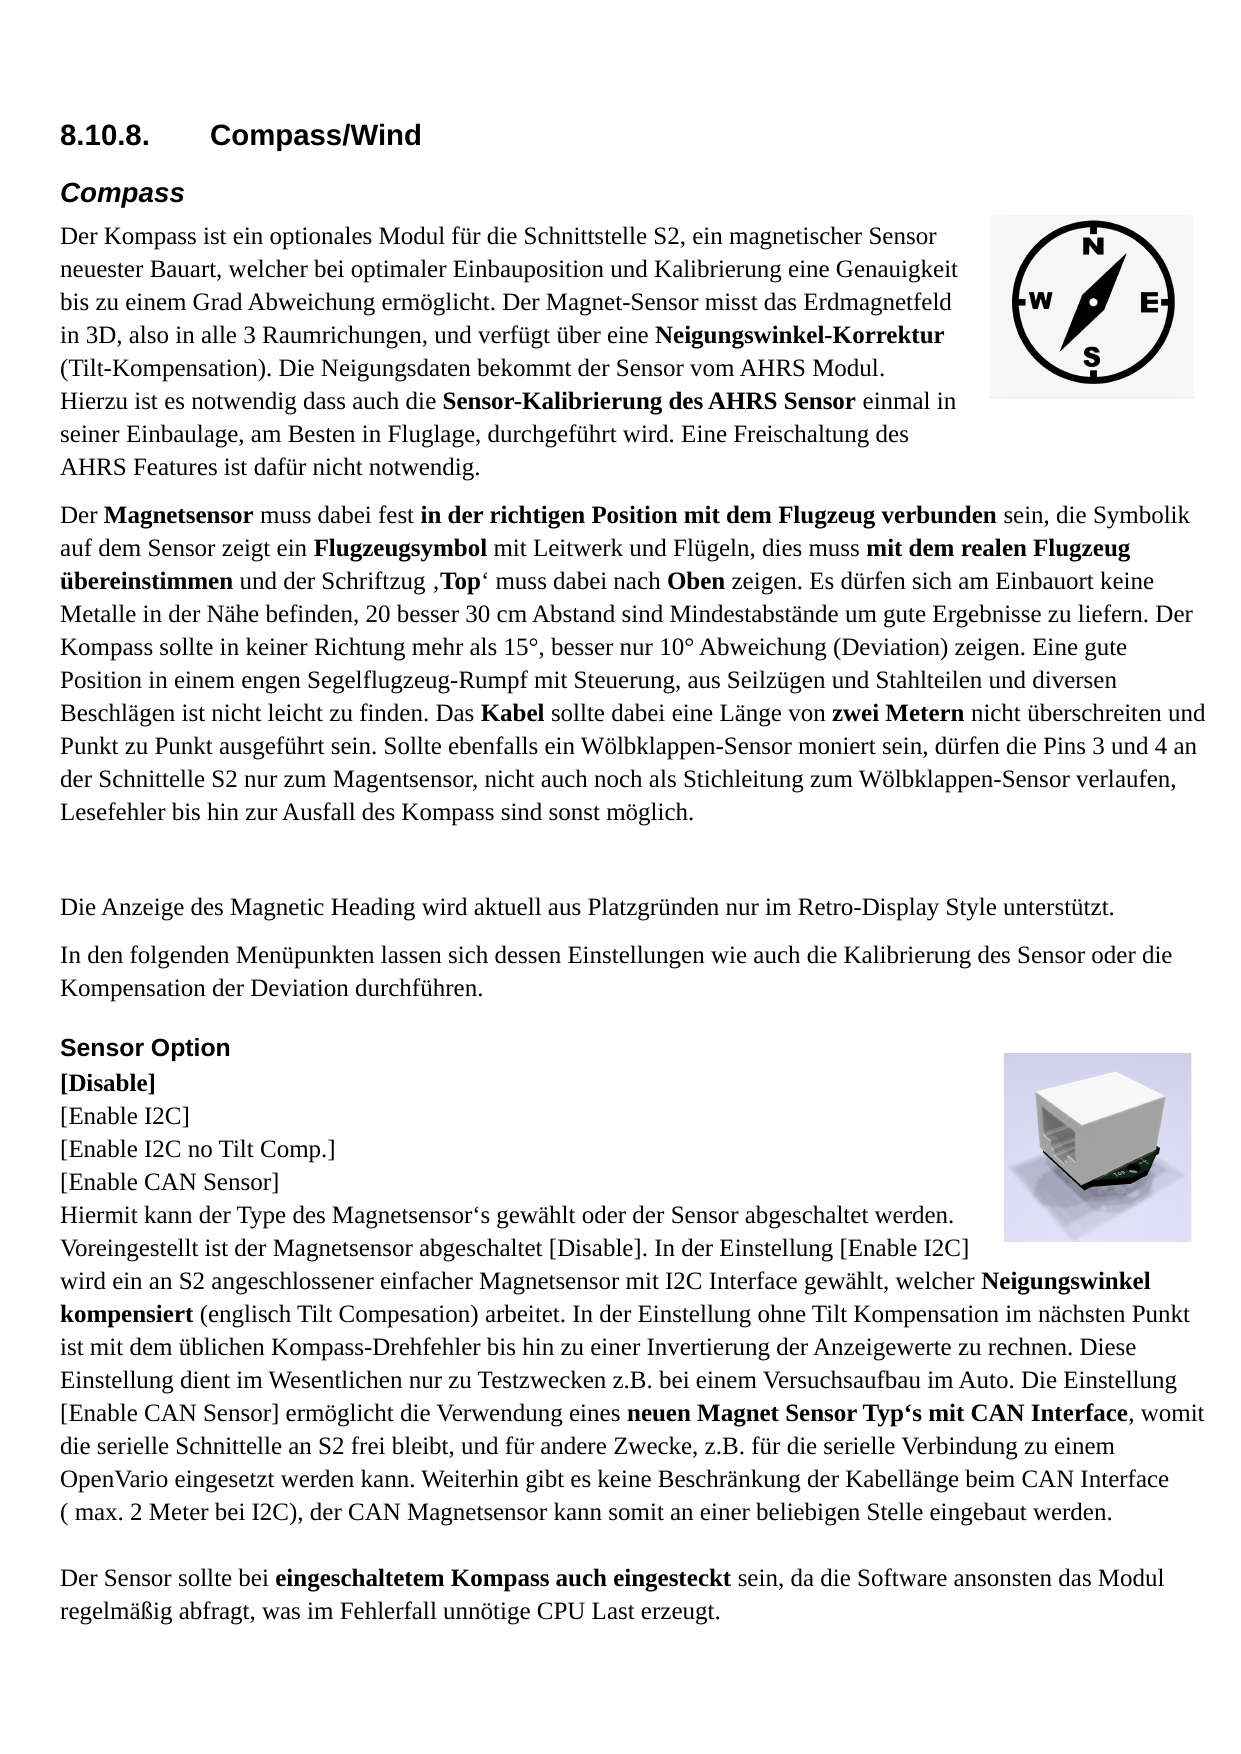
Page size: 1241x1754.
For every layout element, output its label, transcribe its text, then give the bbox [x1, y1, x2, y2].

text Hiermit kann der Type des Magnetsensor‘s gewählt oder der Sensor abgeschaltet werden. Voreingestellt ist der Magnetsensor abgeschaltet [Disable]. In der Einstellung [Enable I2C] wird ein an S2 angeschlossener einfacher Magnetsensor mit I2C Interface gewählt, welcher Neigungswinkel kompensiert (englisch Tilt Compesation) arbeitet. In der Einstellung ohne Tilt Kompensation im nächsten Punkt ist mit dem üblichen Kompass-Drehfehler bis hin zu einer Invertierung der Anzeigewerte zu rechnen. Diese Einstellung dient im Wesentlichen nur zu Testzwecken z.B. bei einem Versuchsaufbau im Auto. Die Einstellung [Enable CAN Sensor] ermöglicht die Verwendung eines neuen Magnet Sensor Typ‘s mit CAN Interface, womit die serielle Schnittelle an S2 frei bleibt, und für andere Zwecke, z.B. für die serielle Verbindung zu einem OpenVario eingesetzt werden kann. Weiterhin gibt es keine Beschränkung der Kabellänge beim CAN Interface ( max. 2 Meter bei I2C), der CAN Magnetsensor kann somit an einer beliebigen Stelle eingebaut werden. [60, 1200, 1207, 1526]
text Der Kompass ist ein optionales Modul für die Schnittstelle S2, ein magnetischer Sensor neuester Bauart, welcher bei optimaler Einbauposition und Kalibrierung eine Genauigkeit bis zu einem Grad Abweichung ermöglicht. Der Magnet-Sensor misst das Erdmagnetfeld in 3D, also in alle 3 Raumrichungen, und verfügt über eine Neigungswinkel-Korrektur (Tilt-Kompensation). Die Neigungsdaten bekommt der Sensor vom AHRS Modul. Hierzu ist es notwendig dass auch die Sensor-Kalibrierung des AHRS Sensor einmal in seiner Einbaulage, am Besten in Fluglage, durchgeführt wird. Eine Freischaltung des AHRS Features ist dafür nicht notwendig. [60, 221, 1207, 481]
text [1192, 1167, 1207, 1196]
subtitle Sensor Option [60, 1033, 1207, 1062]
text [1192, 1101, 1207, 1130]
subtitle Compass/Wind [60, 118, 1207, 152]
text In den folgenden Menüpunkten lassen sich dessen Einstellungen wie auch die Kalibrierung des Sensor oder die Kompensation der Deviation durchführen. [60, 940, 1207, 1002]
text Die Anzeige des Magnetic Heading wird aktuell aus Platzgründen nur im Retro-Display Style unterstützt. [60, 892, 1207, 921]
text [Disable] [60, 1068, 1003, 1097]
text [Enable CAN Sensor] [60, 1167, 1003, 1196]
text [1192, 1068, 1207, 1097]
picture [1003, 1053, 1192, 1242]
picture [989, 215, 1194, 399]
text [Enable I2C no Tilt Comp.] [60, 1134, 1003, 1163]
text Der Sensor sollte bei eingeschaltetem Kompass auch eingesteckt sein, da die Software ansonsten das Modul regelmäßig abfragt, was im Fehlerfall unnötige CPU Last erzeugt. [60, 1563, 1207, 1625]
text [Enable I2C] [60, 1101, 1003, 1130]
subtitle Compass [60, 177, 1207, 209]
text Der Magnetsensor muss dabei fest in der richtigen Position mit dem Flugzeug verbunden sein, die Symbolik auf dem Sensor zeigt ein Flugzeugsymbol mit Leitwerk und Flügeln, dies muss mit dem realen Flugzeug übereinstimmen und der Schriftzug ‚Top‘ muss dabei nach Oben zeigen. Es dürfen sich am Einbauort keine Metalle in der Nähe befinden, 20 besser 30 cm Abstand sind Mindestabstände um gute Ergebnisse zu liefern. Der Kompass sollte in keiner Richtung mehr als 15°, besser nur 10° Abweichung (Deviation) zeigen. Eine gute Position in einem engen Segelflugzeug-Rumpf mit Steuerung, aus Seilzügen und Stahlteilen und diversen Beschlägen ist nicht leicht zu finden. Das Kabel sollte dabei eine Länge von zwei Metern nicht überschreiten und Punkt zu Punkt ausgeführt sein. Sollte ebenfalls ein Wölbklappen-Sensor moniert sein, dürfen die Pins 3 und 4 an der Schnittelle S2 nur zum Magentsensor, nicht auch noch als Stichleitung zum Wölbklappen-Sensor verlaufen, Lesefehler bis hin zur Ausfall des Kompass sind sonst möglich. [60, 500, 1207, 826]
